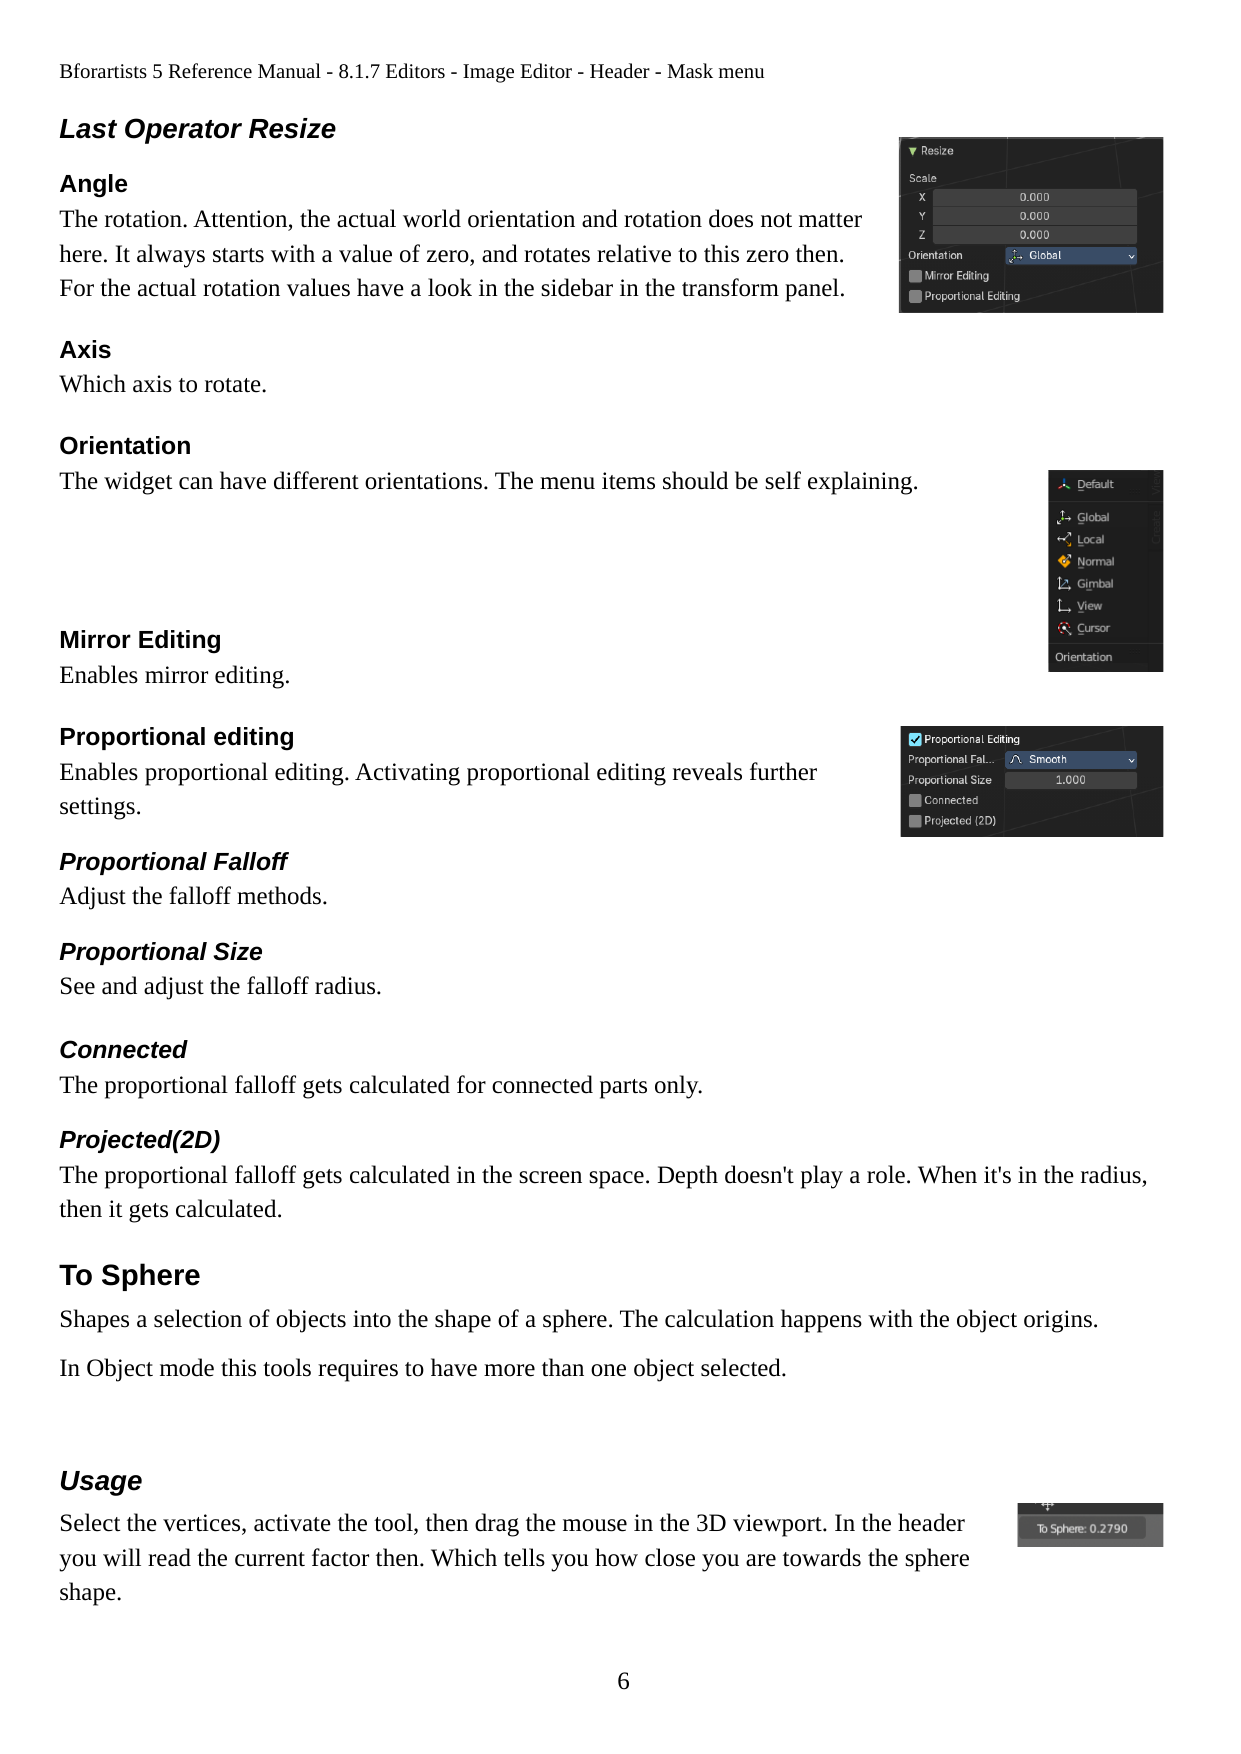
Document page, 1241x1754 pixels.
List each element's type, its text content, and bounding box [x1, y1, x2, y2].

picture [898, 137, 1164, 313]
subtitle Proportional editing [59, 722, 1181, 751]
subtitle Proportional Falloff [59, 847, 1181, 875]
subtitle Angle [59, 169, 898, 198]
subtitle Connected [59, 1035, 1181, 1064]
subtitle Last Operator Resize [59, 113, 1181, 144]
text Adjust the falloff methods. [59, 881, 1181, 910]
text Which axis to rotate. [59, 369, 1181, 398]
text The rotation. Attention, the actual world orientation and rotation does not matter here. It always starts with a value of zero, and rotates relative to this zero then. For the actual rotation values have a look in the sidebar in the transform panel. [59, 204, 898, 302]
subtitle Proportional Size [59, 937, 1181, 965]
subtitle To Sphere [59, 1258, 1181, 1292]
text The proportional falloff gets calculated in the screen space. Depth doesn't play a role. When it's in the radius, then it gets calculated. [59, 1160, 1181, 1223]
subtitle [1164, 169, 1181, 198]
text Enables proportional editing. Activating proportional editing reveals further settings. [59, 757, 900, 820]
text The widget can have different orientations. The menu items should be self explaining. [59, 466, 1181, 495]
subtitle [1164, 626, 1181, 654]
text See and adjust the falloff radius. [59, 971, 1181, 1000]
subtitle Axis [59, 335, 1181, 363]
picture [900, 726, 1164, 837]
subtitle Mirror Editing [59, 626, 1048, 654]
text Shapes a selection of objects into the shape of a sphere. The calculation happens with the object origins. [59, 1304, 1181, 1333]
text Select the vertices, activate the tool, then drag the mouse in the 3D viewport. In the header you will read the current factor then. Which tells you how close you are towards the sphere shape. [59, 1508, 1181, 1606]
subtitle Usage [59, 1464, 1181, 1496]
picture [1017, 1503, 1164, 1547]
subtitle Projected(2D) [59, 1125, 1181, 1154]
text The proportional falloff gets calculated for connected parts only. [59, 1070, 1181, 1099]
text Enables mirror editing. [59, 660, 1181, 689]
picture [1048, 470, 1164, 672]
subtitle Orientation [59, 431, 1181, 460]
text In Object mode this tools requires to have more than one object selected. [59, 1353, 1181, 1382]
